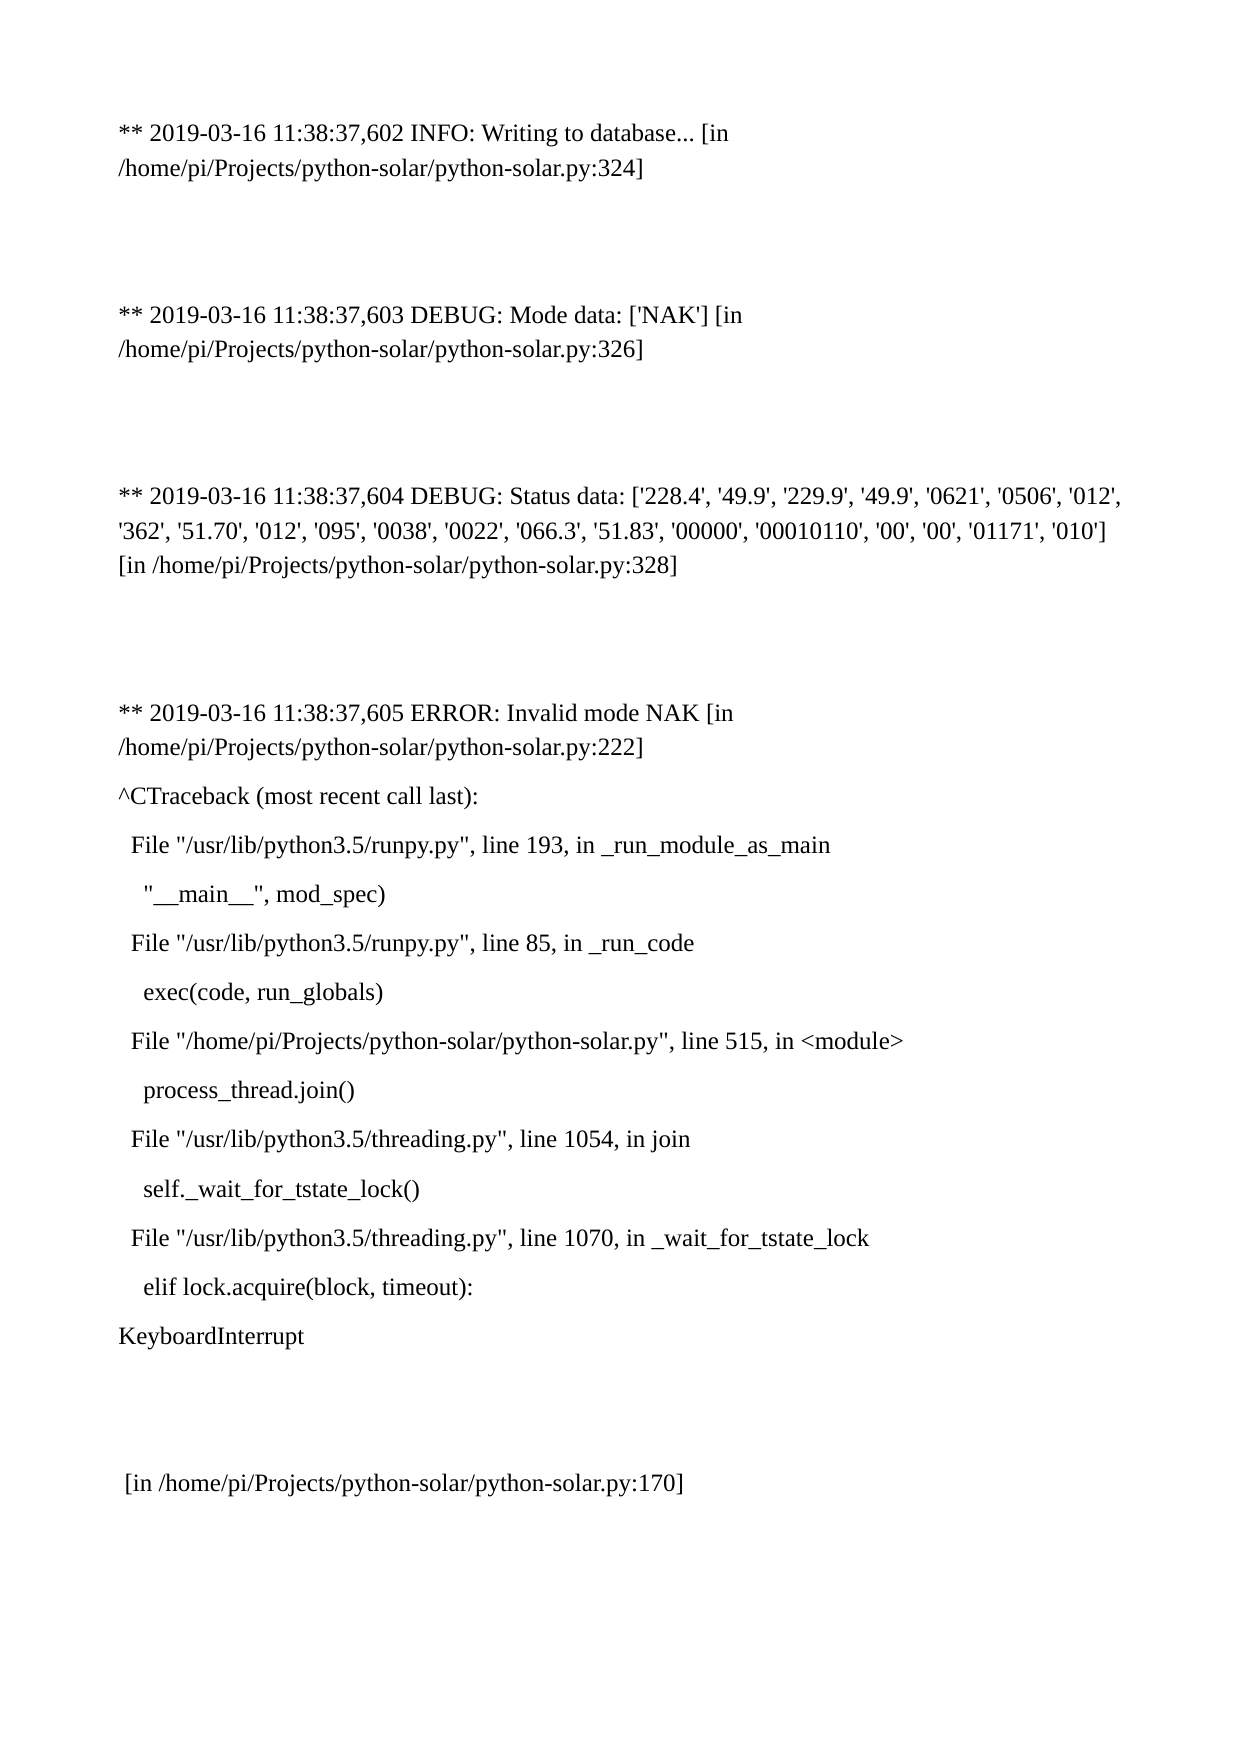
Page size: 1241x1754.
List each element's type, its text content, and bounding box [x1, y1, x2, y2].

text ^CTraceback (most recent call last): [118, 781, 1122, 810]
text exec(code, run_globals) [118, 977, 1122, 1006]
text KeyboardInterrupt [118, 1321, 1122, 1349]
text File "/usr/lib/python3.5/threading.py", line 1054, in join [118, 1124, 1122, 1153]
text File "/usr/lib/python3.5/runpy.py", line 85, in _run_code [118, 928, 1122, 957]
text File "/usr/lib/python3.5/threading.py", line 1070, in _wait_for_tstate_lock [118, 1223, 1122, 1251]
text File "/home/pi/Projects/python-solar/python-solar.py", line 515, in <module> [118, 1026, 1122, 1055]
text ** 2019-03-16 11:38:37,602 INFO: Writing to database... [in /home/pi/Projects/python-solar/python-solar.py:324] [118, 118, 1122, 181]
text "__main__", mod_spec) [118, 879, 1122, 908]
text ** 2019-03-16 11:38:37,603 DEBUG: Mode data: ['NAK'] [in /home/pi/Projects/python-solar/python-solar.py:326] [118, 300, 1122, 363]
text File "/usr/lib/python3.5/runpy.py", line 193, in _run_module_as_main [118, 830, 1122, 859]
text ** 2019-03-16 11:38:37,605 ERROR: Invalid mode NAK [in /home/pi/Projects/python-solar/python-solar.py:222] [118, 698, 1122, 761]
text self._wait_for_tstate_lock() [118, 1174, 1122, 1202]
text elif lock.acquire(block, timeout): [118, 1272, 1122, 1301]
text ** 2019-03-16 11:38:37,604 DEBUG: Status data: ['228.4', '49.9', '229.9', '49.9', '0621', '0506', '012', '362', '51.70', '012', '095', '0038', '0022', '066.3', '51.83', '00000', '00010110', '00', '00', '01171', '010'] [in /home/pi/Projects/python-solar/python-solar.py:328] [118, 481, 1122, 579]
text process_thread.join() [118, 1076, 1122, 1104]
text [in /home/pi/Projects/python-solar/python-solar.py:170] [118, 1468, 1122, 1497]
